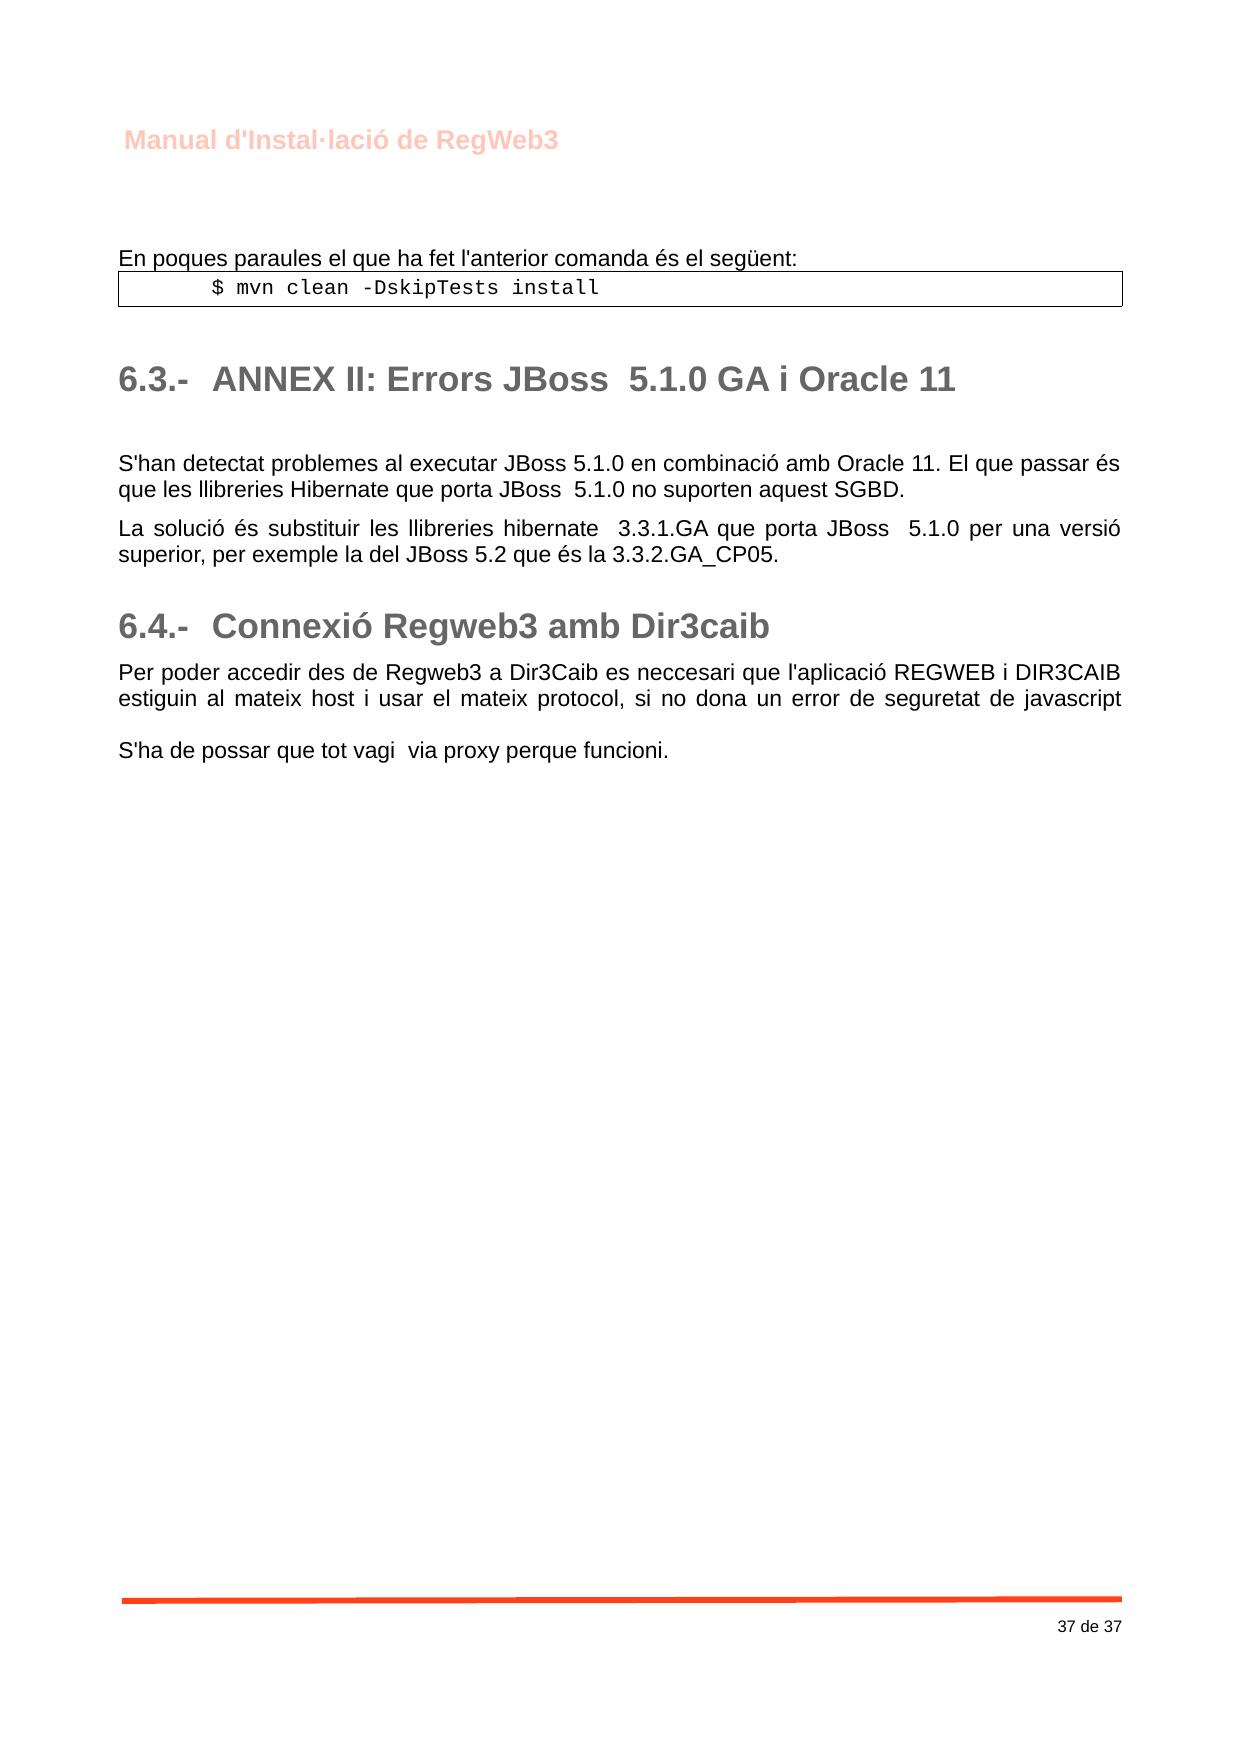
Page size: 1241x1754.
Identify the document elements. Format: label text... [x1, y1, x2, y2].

subtitle Connexió Regweb3 amb Dir3caib [118, 605, 1122, 646]
text En poques paraules el que ha fet l'anterior comanda és el següent: [118, 245, 1122, 271]
text S'han detectat problemes al executar JBoss 5.1.0 en combinació amb Oracle 11. El que passar és que les llibreries Hibernate que porta JBoss 5.1.0 no suporten aquest SGBD. [118, 450, 1122, 502]
subtitle ANNEX II: Errors JBoss 5.1.0 GA i Oracle 11 [118, 358, 1122, 398]
text La solució és substituir les llibreries hibernate 3.3.1.GA que porta JBoss 5.1.0 per una versió superior, per exemple la del JBoss 5.2 que és la 3.3.2.GA_CP05. [118, 515, 1122, 568]
text Per poder accedir des de Regweb3 a Dir3Caib es neccesari que l'aplicació REGWEB i DIR3CAIB estiguin al mateix host i usar el mateix protocol, si no dona un error de seguretat de javascript S'ha de possar que tot vagi via proxy perque funcioni. [118, 658, 1122, 764]
table_header $ mvn clean -DskipTests install [119, 272, 1122, 306]
